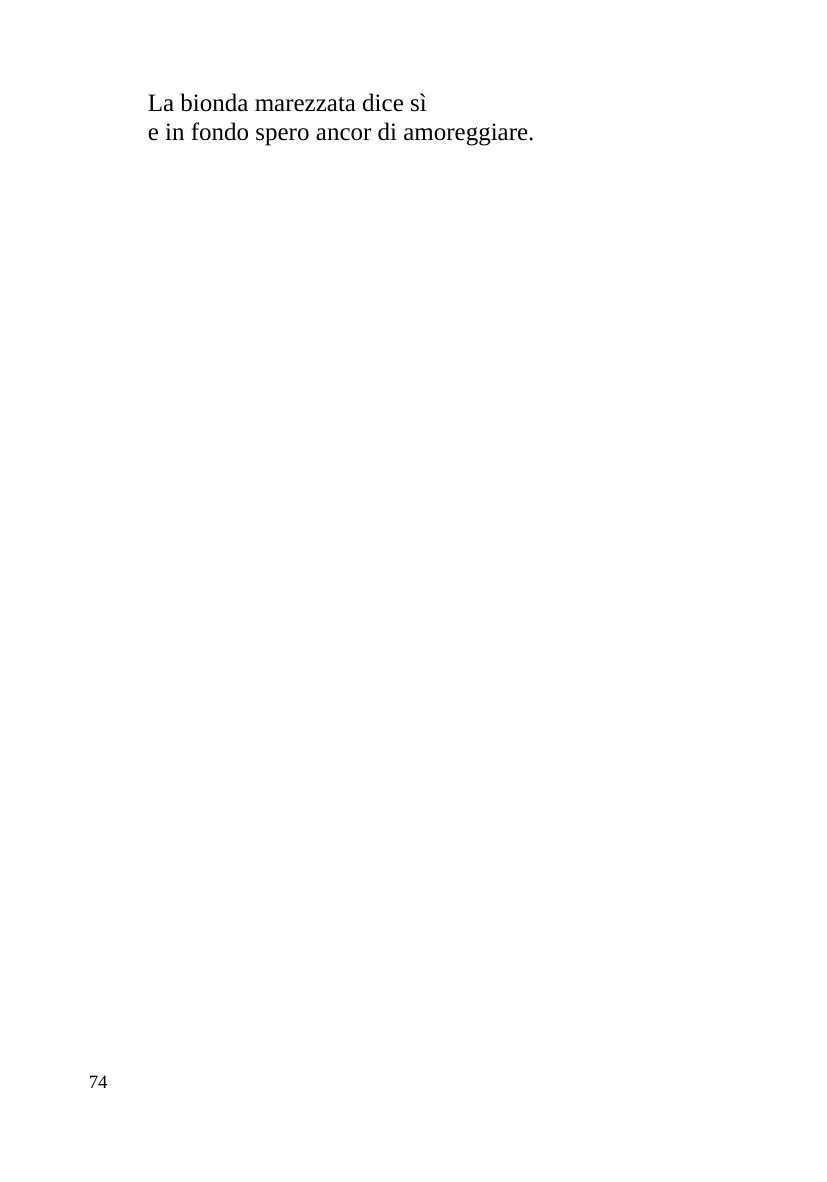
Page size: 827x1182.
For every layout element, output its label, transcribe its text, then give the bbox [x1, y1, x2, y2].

text La bionda marezzata dice sì e in fondo spero ancor di amoreggiare. [148, 88, 738, 146]
